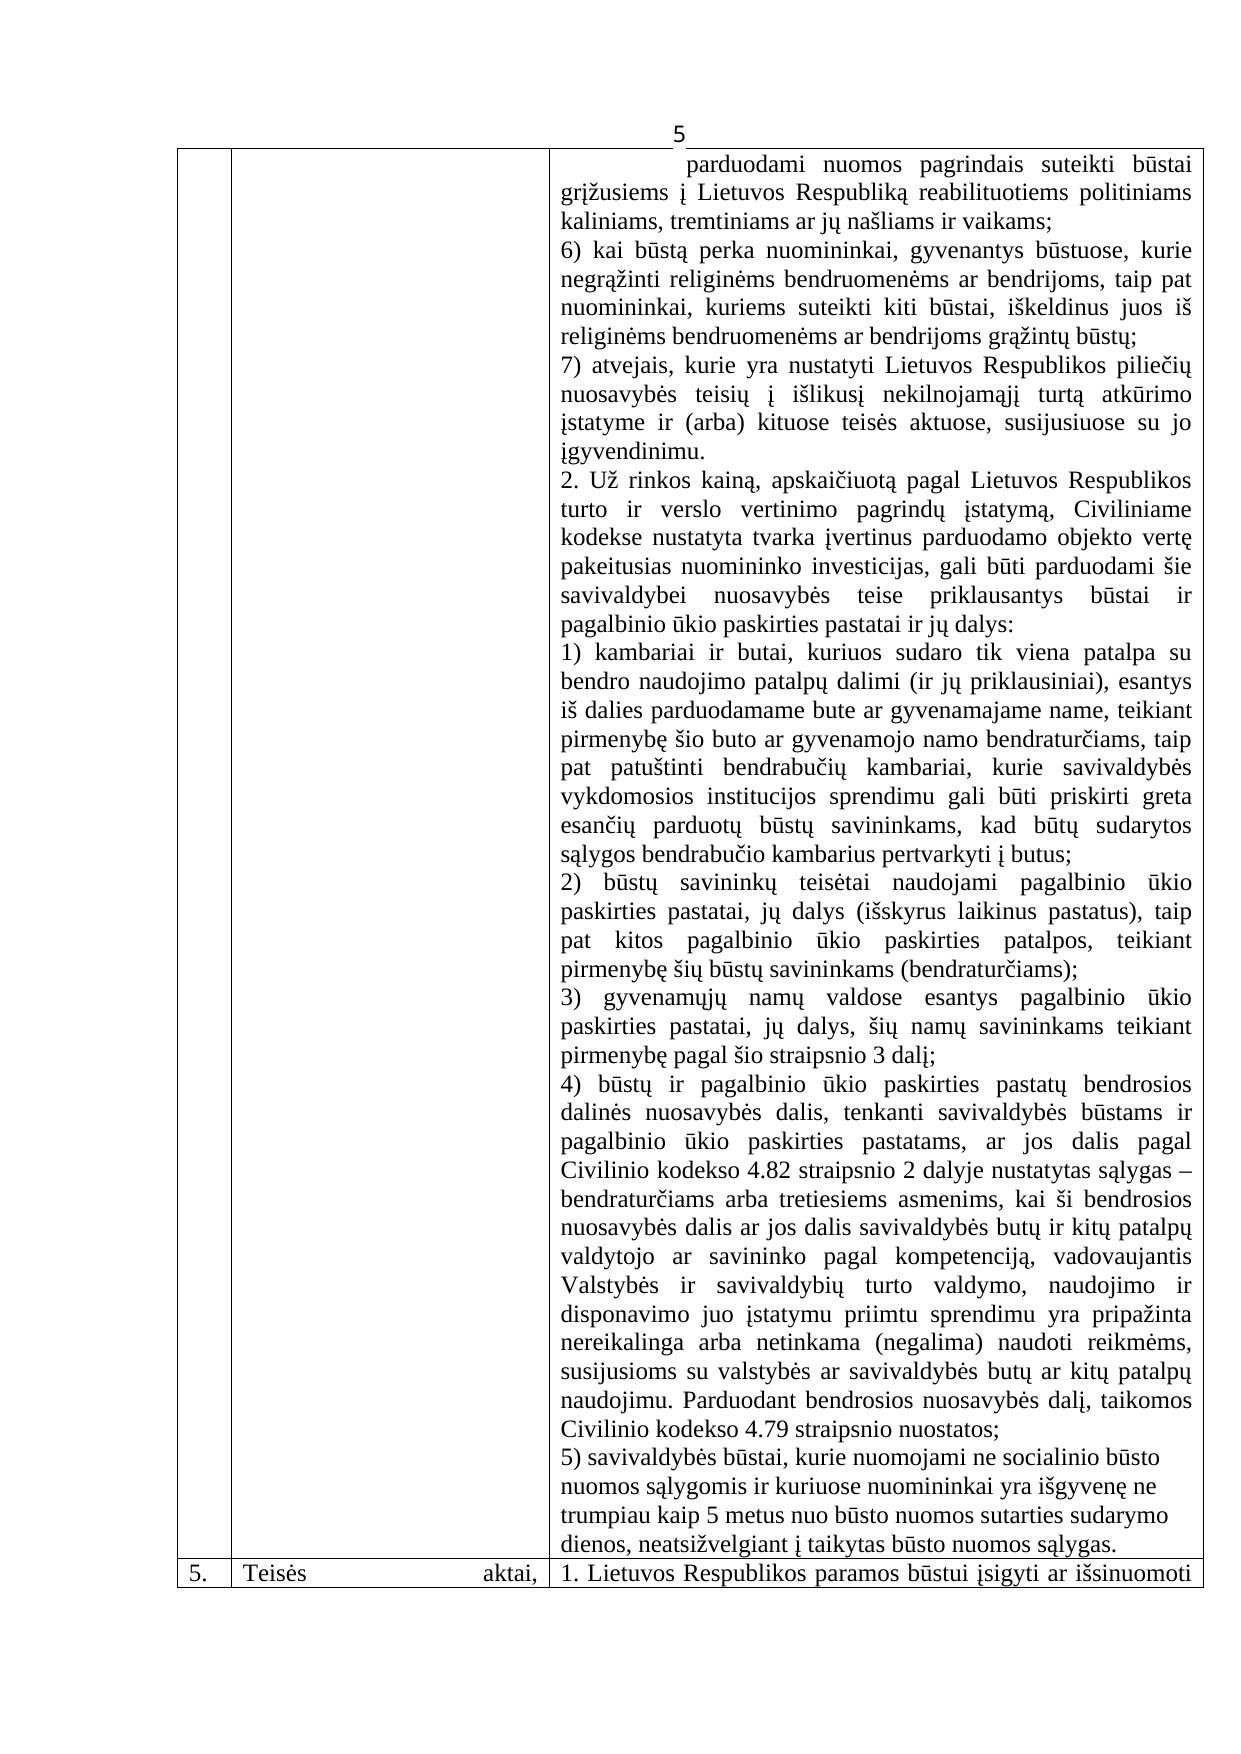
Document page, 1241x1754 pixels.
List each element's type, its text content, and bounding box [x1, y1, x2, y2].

table_cell 1. Lietuvos Respublikos paramos būstui įsigyti ar išsinuomoti [550, 1559, 1203, 1587]
table_cell parduodami nuomos pagrindais suteikti būstai grįžusiems į Lietuvos Respubliką reabilituotiems politiniams kaliniams, tremtiniams ar jų našliams ir vaikams; 6) kai būstą perka nuomininkai, gyvenantys būstuose, kurie negrąžinti religinėms bendruomenėms ar bendrijoms, taip pat nuomininkai, kuriems suteikti kiti būstai, iškeldinus juos iš religinėms bendruomenėms ar bendrijoms grąžintų būstų; 7) atvejais, kurie yra nustatyti Lietuvos Respublikos piliečių nuosavybės teisių į išlikusį nekilnojamąjį turtą atkūrimo įstatyme ir (arba) kituose teisės aktuose, susijusiuose su jo įgyvendinimu. 2. Už rinkos kainą, apskaičiuotą pagal Lietuvos Respublikos turto ir verslo vertinimo pagrindų įstatymą, Civiliniame kodekse nustatyta tvarka įvertinus parduodamo objekto vertę pakeitusias nuomininko investicijas, gali būti parduodami šie savivaldybei nuosavybės teise priklausantys būstai ir pagalbinio ūkio paskirties pastatai ir jų dalys: 1) kambariai ir butai, kuriuos sudaro tik viena patalpa su bendro naudojimo patalpų dalimi (ir jų priklausiniai), esantys iš dalies parduodamame bute ar gyvenamajame name, teikiant pirmenybę šio buto ar gyvenamojo namo bendraturčiams, taip pat patuštinti bendrabučių kambariai, kurie savivaldybės vykdomosios institucijos sprendimu gali būti priskirti greta esančių parduotų būstų savininkams, kad būtų sudarytos sąlygos bendrabučio kambarius pertvarkyti į butus; 2) būstų savininkų teisėtai naudojami pagalbinio ūkio paskirties pastatai, jų dalys (išskyrus laikinus pastatus), taip pat kitos pagalbinio ūkio paskirties patalpos, teikiant pirmenybę šių būstų savininkams (bendraturčiams); 3) gyvenamųjų namų valdose esantys pagalbinio ūkio paskirties pastatai, jų dalys, šių namų savininkams teikiant pirmenybę pagal šio straipsnio 3 dalį; 4) būstų ir pagalbinio ūkio paskirties pastatų bendrosios dalinės nuosavybės dalis, tenkanti savivaldybės būstams ir pagalbinio ūkio paskirties pastatams, ar jos dalis pagal Civilinio kodekso 4.82 straipsnio 2 dalyje nustatytas sąlygas – bendraturčiams arba tretiesiems asmenims, kai ši bendrosios nuosavybės dalis ar jos dalis savivaldybės butų ir kitų patalpų valdytojo ar savininko pagal kompetenciją, vadovaujantis Valstybės ir savivaldybių turto valdymo, naudojimo ir disponavimo juo įstatymu priimtu sprendimu yra pripažinta nereikalinga arba netinkama (negalima) naudoti reikmėms, susijusioms su valstybės ar savivaldybės butų ar kitų patalpų naudojimu. Parduodant bendrosios nuosavybės dalį, taikomos Civilinio kodekso 4.79 straipsnio nuostatos; 5) savivaldybės būstai, kurie nuomojami ne socialinio būsto nuomos sąlygomis ir kuriuose nuomininkai yra išgyvenę ne trumpiau kaip 5 metus nuo būsto nuomos sutarties sudarymo dienos, neatsižvelgiant į taikytas būsto nuomos sąlygas. [550, 149, 1203, 1557]
table_cell [232, 149, 549, 1557]
table_cell [178, 149, 231, 1557]
table_cell Teisės aktai, [232, 1559, 549, 1587]
table_cell 5. [178, 1559, 231, 1587]
